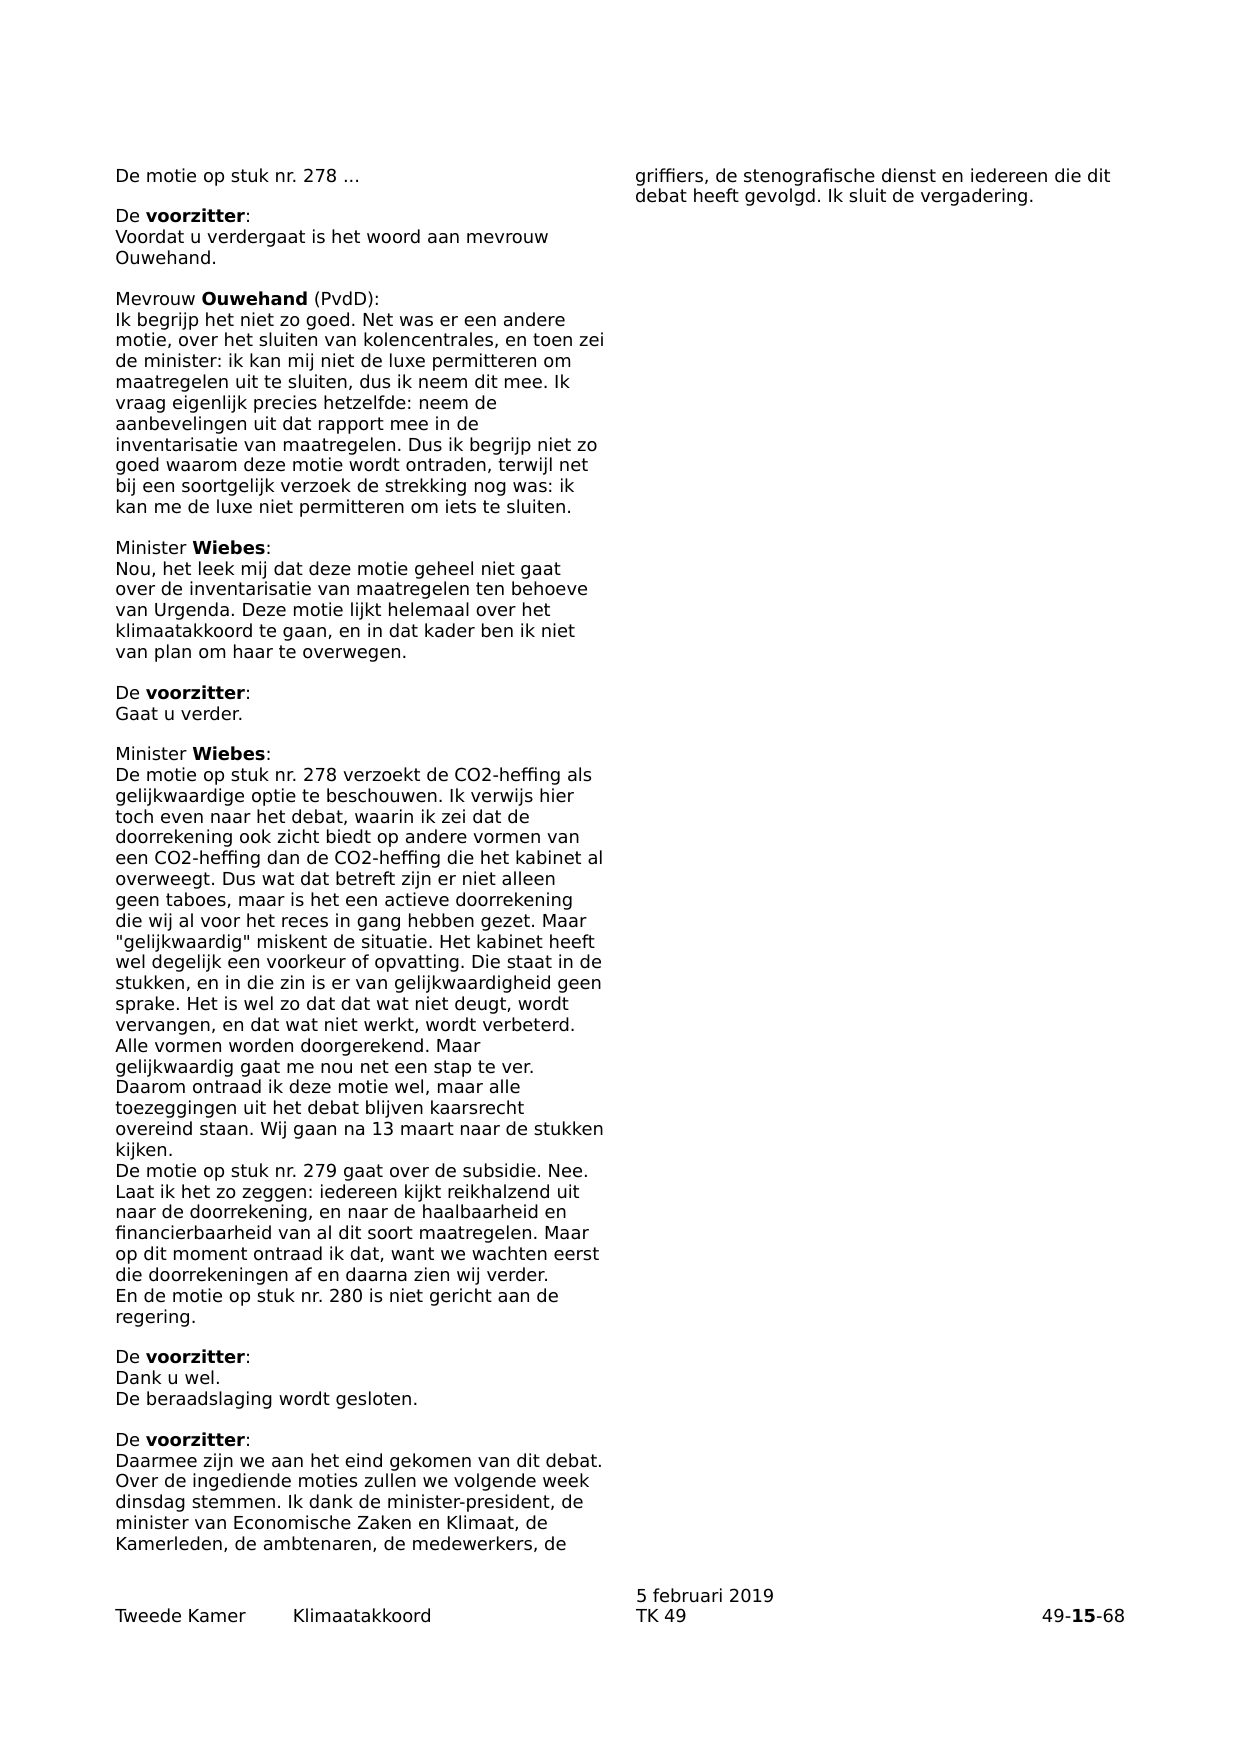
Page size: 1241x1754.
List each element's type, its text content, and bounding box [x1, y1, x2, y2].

text Mevrouw Ouwehand (PvdD): [115, 288, 605, 309]
text Gaat u verder. [115, 703, 605, 724]
text Voordat u verdergaat is het woord aan mevrouw Ouwehand. [115, 227, 605, 268]
text Nou, het leek mij dat deze motie geheel niet gaat over de inventarisatie van maatregelen ten behoeve van Urgenda. Deze motie lijkt helemaal over het klimaatakkoord te gaan, en in dat kader ben ik niet van plan om haar te overwegen. [115, 558, 605, 662]
text De motie op stuk nr. 278 ... [115, 165, 605, 186]
text Minister Wiebes: [115, 538, 605, 558]
text De voorzitter: [115, 1430, 605, 1450]
text En de motie op stuk nr. 280 is niet gericht aan de regering. [115, 1286, 605, 1327]
text Ik begrijp het niet zo goed. Net was er een andere motie, over het sluiten van kolencentrales, en toen zei de minister: ik kan mij niet de luxe permitteren om maatregelen uit te sluiten, dus ik neem dit mee. Ik vraag eigenlijk precies hetzelfde: neem de aanbevelingen uit dat rapport mee in de inventarisatie van maatregelen. Dus ik begrijp niet zo goed waarom deze motie wordt ontraden, terwijl net bij een soortgelijk verzoek de strekking nog was: ik kan me de luxe niet permitteren om iets te sluiten. [115, 309, 605, 518]
text griffiers, de stenografische dienst en iedereen die dit debat heeft gevolgd. Ik sluit de vergadering. [635, 165, 1125, 207]
text De motie op stuk nr. 279 gaat over de subsidie. Nee. Laat ik het zo zeggen: iedereen kijkt reikhalzend uit naar de doorrekening, en naar de haalbaarheid en financierbaarheid van al dit soort maatregelen. Maar op dit moment ontraad ik dat, want we wachten eerst die doorrekeningen af en daarna zien wij verder. [115, 1161, 605, 1286]
text De voorzitter: [115, 206, 605, 227]
text Minister Wiebes: [115, 744, 605, 765]
text De motie op stuk nr. 278 verzoekt de CO2-heffing als gelijkwaardige optie te beschouwen. Ik verwijs hier toch even naar het debat, waarin ik zei dat de doorrekening ook zicht biedt op andere vormen van een CO2-heffing dan de CO2-heffing die het kabinet al overweegt. Dus wat dat betreft zijn er niet alleen geen taboes, maar is het een actieve doorrekening die wij al voor het reces in gang hebben gezet. Maar "gelijkwaardig" miskent de situatie. Het kabinet heeft wel degelijk een voorkeur of opvatting. Die staat in de stukken, en in die zin is er van gelijkwaardigheid geen sprake. Het is wel zo dat dat wat niet deugt, wordt vervangen, en dat wat niet werkt, wordt verbeterd. Alle vormen worden doorgerekend. Maar gelijkwaardig gaat me nou net een stap te ver. Daarom ontraad ik deze motie wel, maar alle toezeggingen uit het debat blijven kaarsrecht overeind staan. Wij gaan na 13 maart naar de stukken kijken. [115, 765, 605, 1161]
text Daarmee zijn we aan het eind gekomen van dit debat. Over de ingediende moties zullen we volgende week dinsdag stemmen. Ik dank de minister-president, de minister van Economische Zaken en Klimaat, de Kamerleden, de ambtenaren, de medewerkers, de [115, 1450, 605, 1554]
text De beraadslaging wordt gesloten. [115, 1389, 605, 1410]
text De voorzitter: [115, 682, 605, 703]
text Dank u wel. [115, 1368, 605, 1389]
text De voorzitter: [115, 1347, 605, 1368]
